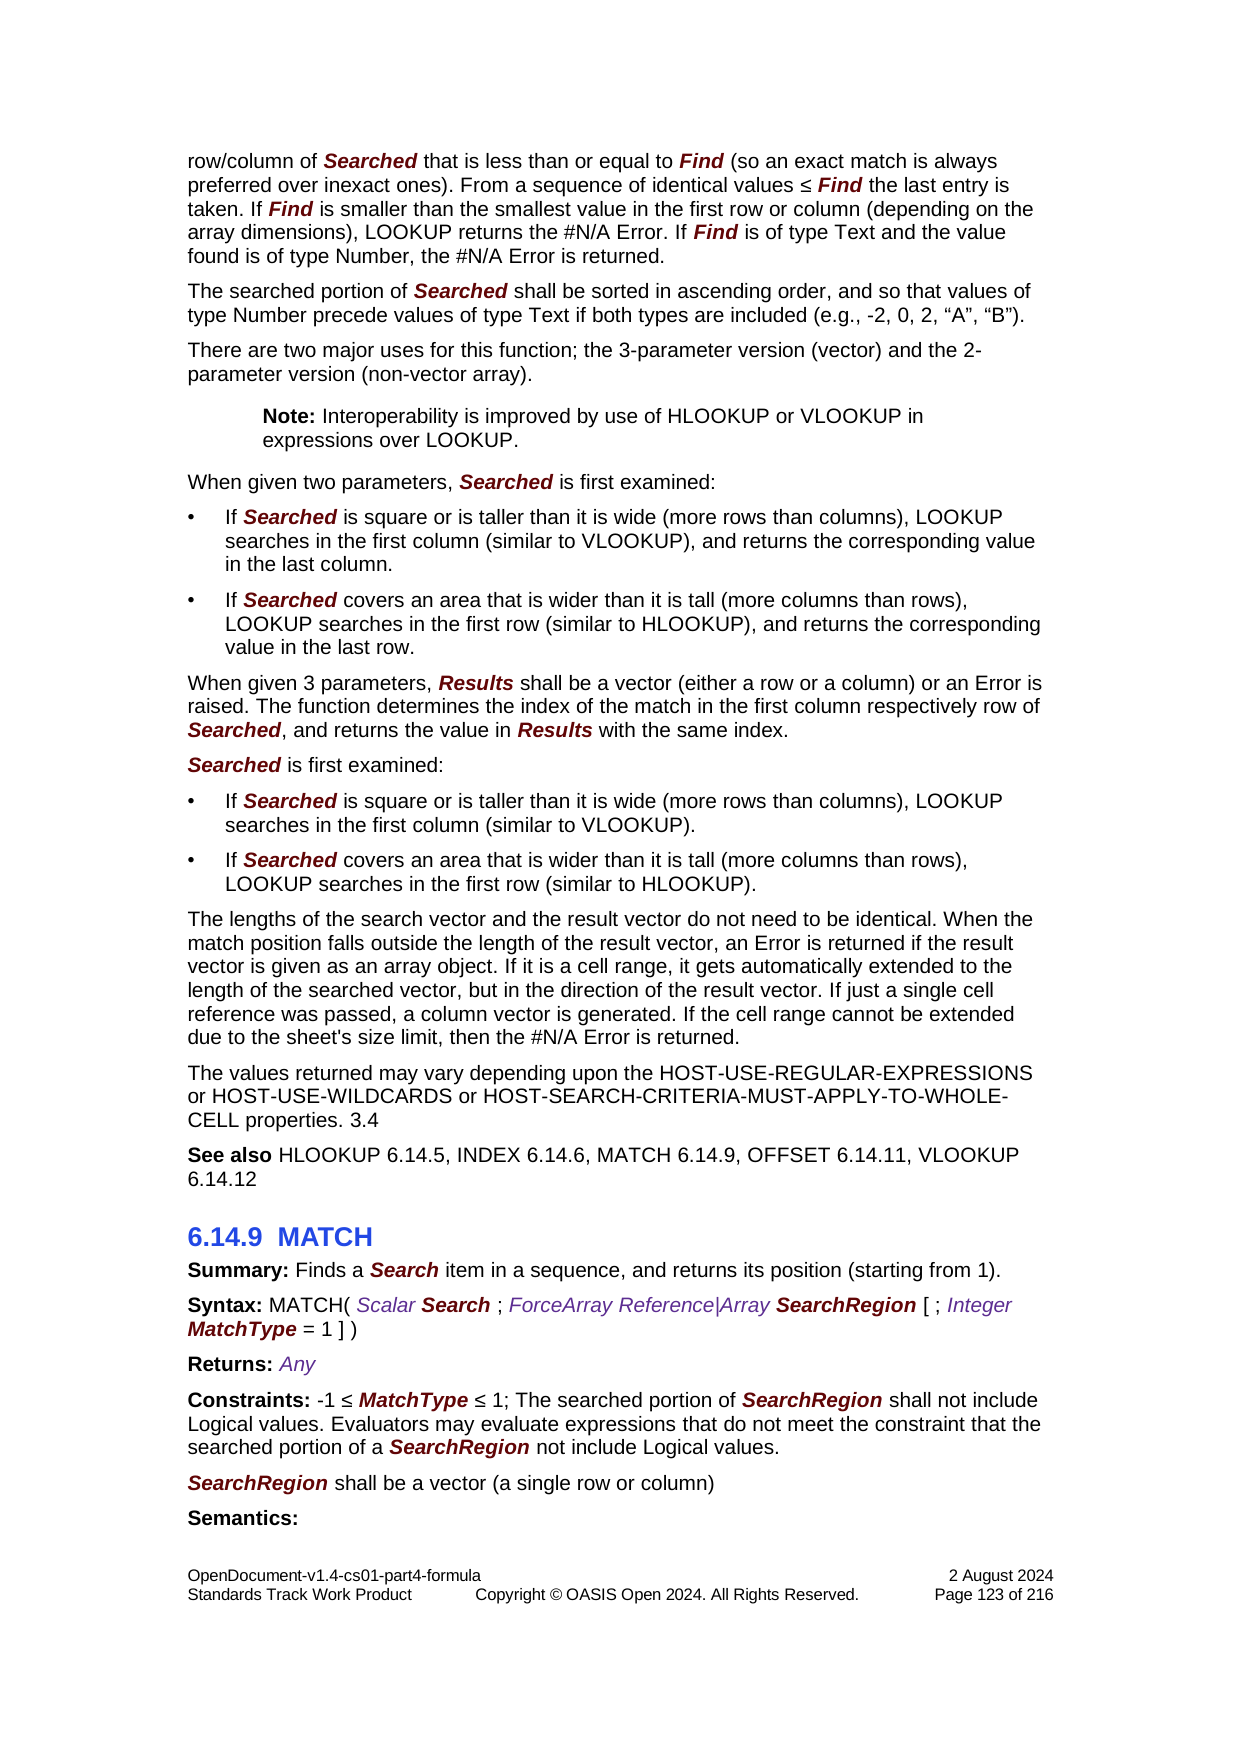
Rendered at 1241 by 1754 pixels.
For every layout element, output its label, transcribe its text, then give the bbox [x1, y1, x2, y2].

text Constraints: -1 ≤ MatchType ≤ 1; The searched portion of SearchRegion shall not include Logical values. Evaluators may evaluate expressions that do not meet the constraint that the searched portion of a SearchRegion not include Logical values. [187, 1388, 1053, 1459]
text The searched portion of Searched shall be sorted in ascending order, and so that values of type Number precede values of type Text if both types are included (e.g., -2, 0, 2, “A”, “B”). [187, 280, 1053, 327]
text Note: Interoperability is improved by use of HLOOKUP or VLOOKUP in expressions over LOOKUP. [262, 404, 978, 452]
text Returns: Any [187, 1353, 1053, 1376]
text There are two major uses for this function; the 3-parameter version (vector) and the 2-parameter version (non-vector array). [187, 339, 1053, 386]
text row/column of Searched that is less than or equal to Find (so an exact match is always preferred over inexact ones). From a sequence of identical values ≤ Find the last entry is taken. If Find is smaller than the smallest value in the first row or column (depending on the array dimensions), LOOKUP returns the #N/A Error. If Find is of type Text and the value found is of type Number, the #N/A Error is returned. [187, 150, 1053, 268]
text Summary: Finds a Search item in a sequence, and returns its position (starting from 1). [187, 1258, 1053, 1282]
text The lengths of the search vector and the result vector do not need to be identical. When the match position falls outside the length of the result vector, an Error is returned if the result vector is given as an array object. If it is a cell range, it gets automatically extended to the length of the searched vector, but in the direction of the result vector. If just a single cell reference was passed, a column vector is generated. If the cell range cannot be extended due to the sheet's size limit, then the #N/A Error is returned. [187, 908, 1053, 1049]
text When given 3 parameters, Results shall be a vector (either a row or a column) or an Error is raised. The function determines the index of the match in the first column respectively row of Searched, and returns the value in Results with the same index. [187, 671, 1053, 742]
list If Searched covers an area that is wider than it is tall (more columns than rows), LOOKUP searches in the first row (similar to HLOOKUP). [187, 849, 1053, 896]
text Searched is first examined: [187, 754, 1053, 777]
text Syntax: MATCH( Scalar Search ; ForceArray Reference|Array SearchRegion [ ; Integer MatchType = 1 ] ) [187, 1294, 1053, 1341]
text SearchRegion shall be a vector (a single row or column) [187, 1471, 1053, 1495]
text When given two parameters, Searched is first examined: [187, 470, 1053, 494]
text See also HLOOKUP 6.14.5, INDEX 6.14.6, MATCH 6.14.9, OFFSET 6.14.11, VLOOKUP 6.14.12 [187, 1144, 1053, 1191]
text Semantics: [187, 1507, 1053, 1530]
list If Searched covers an area that is wider than it is tall (more columns than rows), LOOKUP searches in the first row (similar to HLOOKUP), and returns the corresponding value in the last row. [187, 588, 1053, 659]
list If Searched is square or is taller than it is wide (more rows than columns), LOOKUP searches in the first column (similar to VLOOKUP). [187, 789, 1053, 837]
list If Searched is square or is taller than it is wide (more rows than columns), LOOKUP searches in the first column (similar to VLOOKUP), and returns the corresponding value in the last column. [187, 506, 1053, 576]
subtitle MATCH [187, 1222, 1053, 1252]
text The values returned may vary depending upon the HOST-USE-REGULAR-EXPRESSIONS or HOST-USE-WILDCARDS or HOST-SEARCH-CRITERIA-MUST-APPLY-TO-WHOLE-CELL properties. 3.4 [187, 1061, 1053, 1132]
